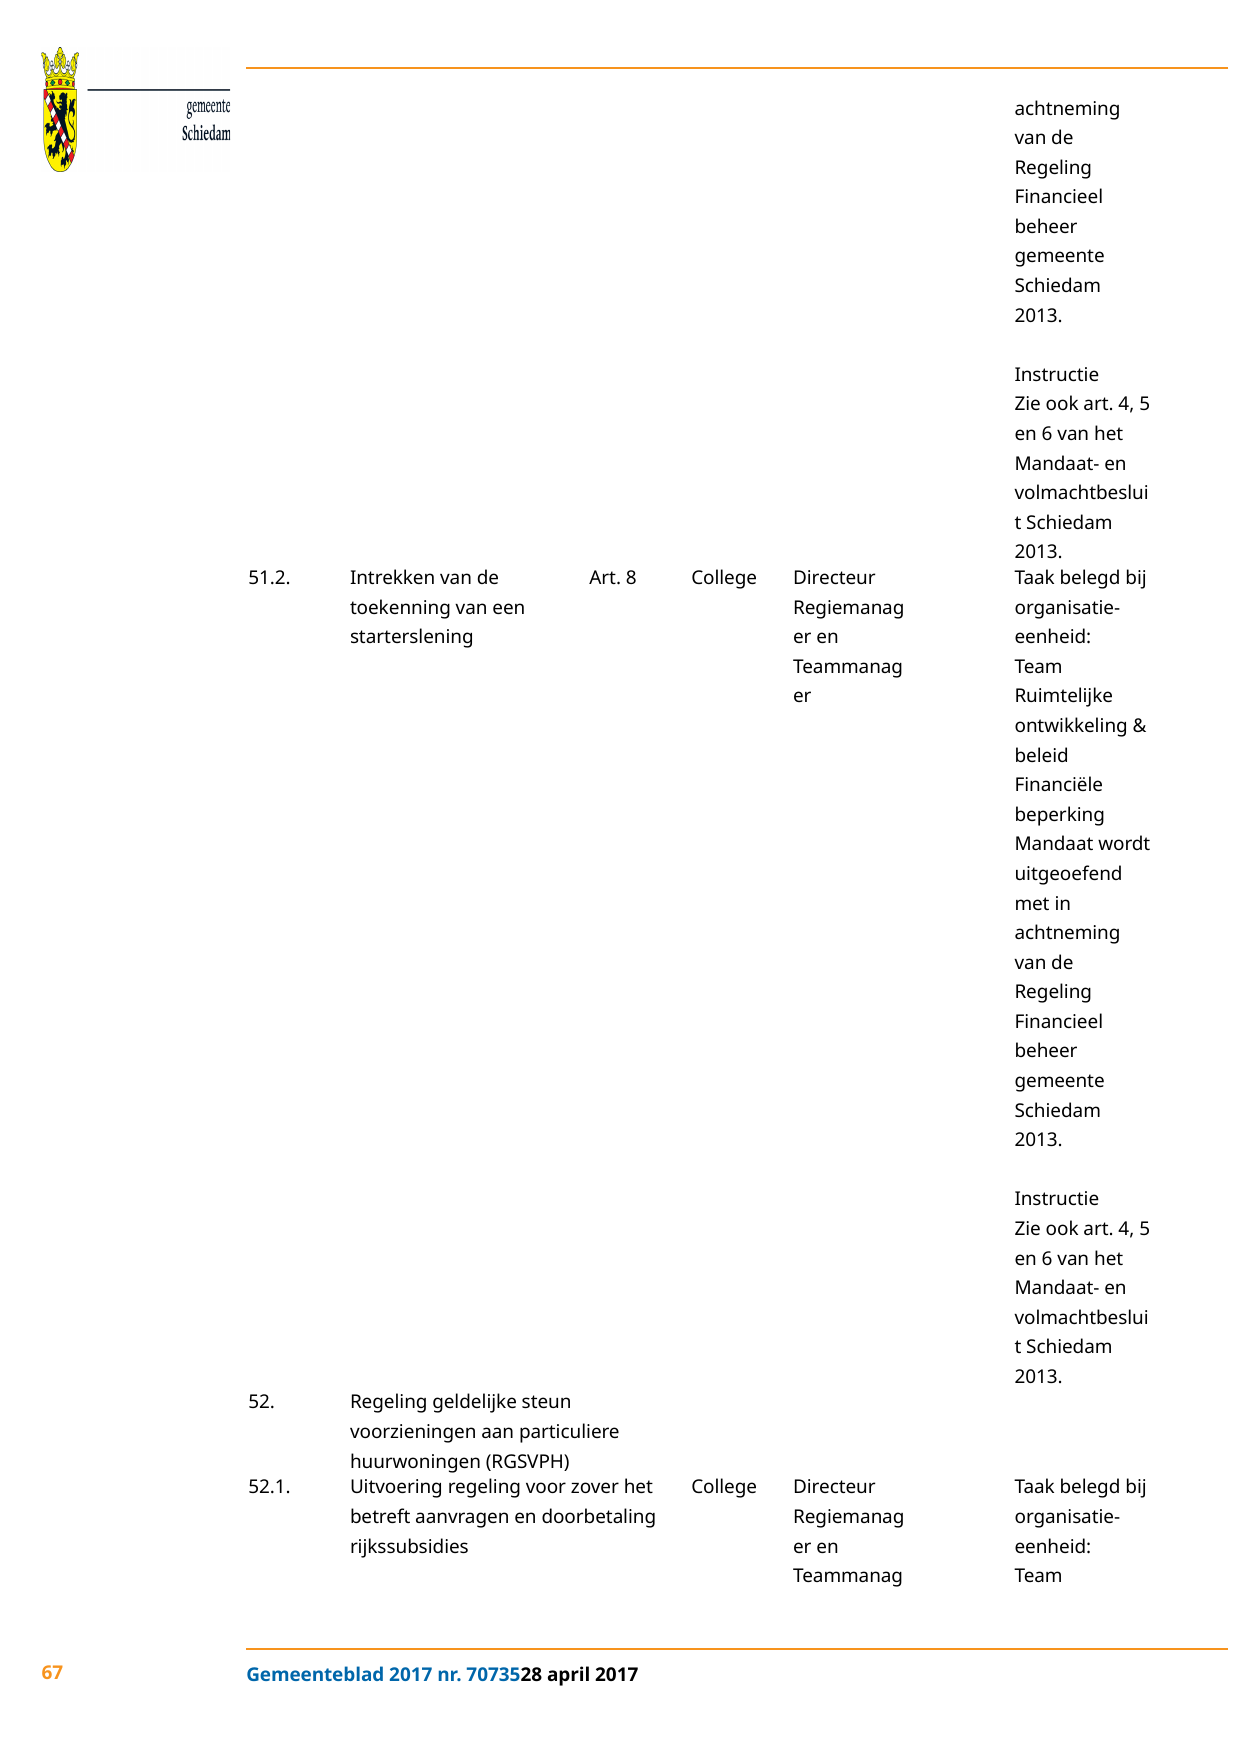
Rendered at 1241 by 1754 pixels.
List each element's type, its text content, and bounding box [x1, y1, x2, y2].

table_cell [691, 1389, 793, 1474]
table_cell 51.2. [248, 564, 350, 1389]
table_cell [908, 1474, 1014, 1588]
table_cell [691, 95, 793, 564]
table_cell 52. [248, 1389, 350, 1474]
table_cell Regeling geldelijke steun voorzieningen aan particuliere huurwoningen (RGSVPH) [350, 1389, 691, 1474]
table_cell [589, 95, 691, 564]
table_cell Art. 8 [589, 564, 691, 1389]
table_cell Directeur Regiemanager en Teammanag [793, 1474, 908, 1588]
table_cell achtneming van de Regeling Financieel beheer gemeente Schiedam 2013. Instructie Zie ook art. 4, 5 en 6 van het Mandaat- en volmachtbesluit Schiedam 2013. [1014, 95, 1152, 564]
table_cell College [691, 1474, 793, 1588]
table_cell [908, 1389, 1014, 1474]
table_cell 52.1. [248, 1474, 350, 1588]
table_cell [793, 95, 908, 564]
table_cell [1014, 1389, 1152, 1474]
table_cell [248, 95, 350, 564]
table_cell Uitvoering regeling voor zover het betreft aanvragen en doorbetaling rijkssubsidies [350, 1474, 691, 1588]
table_cell College [691, 564, 793, 1389]
table_cell [350, 95, 589, 564]
table_cell Taak belegd bij organisatie-eenheid: Team Ruimtelijke ontwikkeling & beleid Financiële beperking Mandaat wordt uitgeoefend met in achtneming van de Regeling Financieel beheer gemeente Schiedam 2013. Instructie Zie ook art. 4, 5 en 6 van het Mandaat- en volmachtbesluit Schiedam 2013. [1014, 564, 1152, 1389]
picture [41, 47, 231, 172]
table_cell Taak belegd bij organisatie-eenheid: Team [1014, 1474, 1152, 1588]
table_cell [908, 564, 1014, 1389]
table_cell [793, 1389, 908, 1474]
table_cell [908, 95, 1014, 564]
table_cell Intrekken van de toekenning van een starterslening [350, 564, 589, 1389]
table_cell Directeur Regiemanager en Teammanager [793, 564, 908, 1389]
